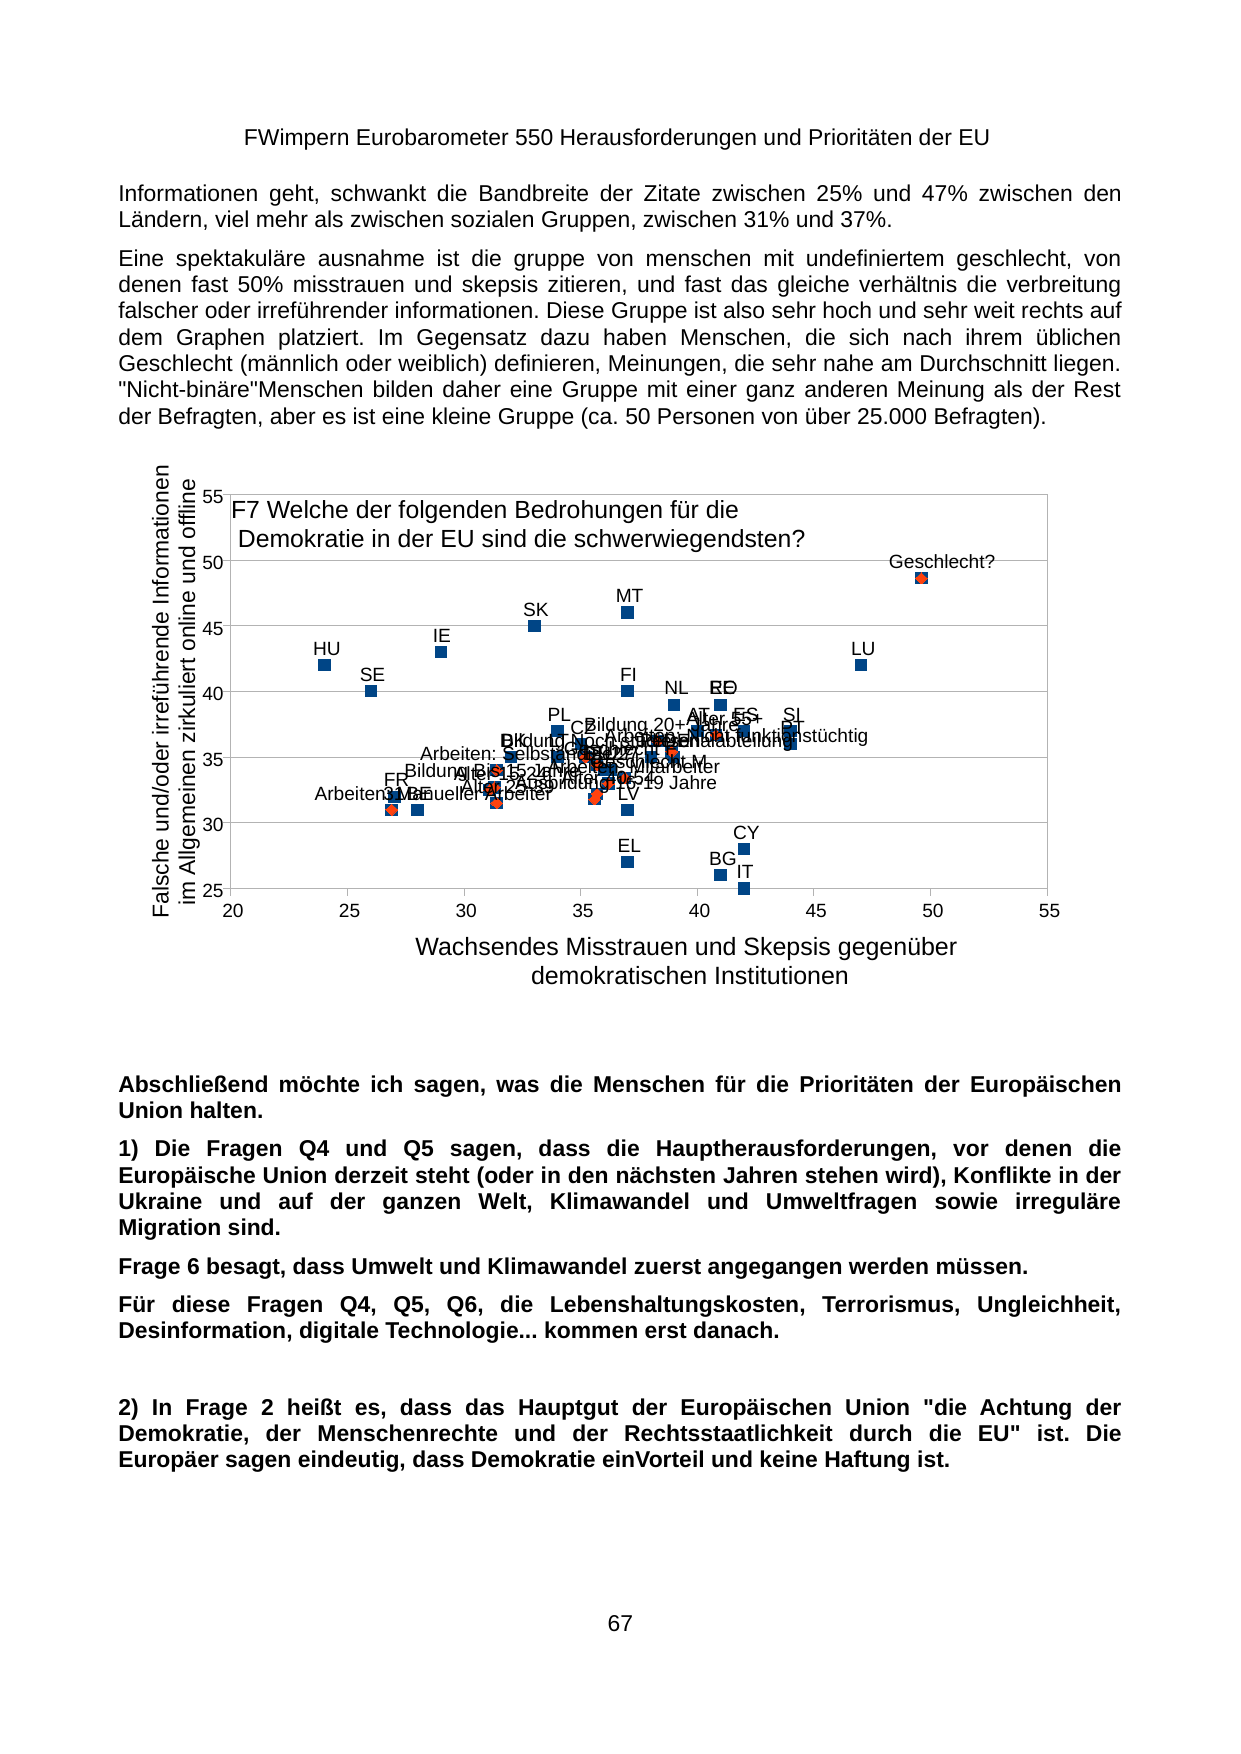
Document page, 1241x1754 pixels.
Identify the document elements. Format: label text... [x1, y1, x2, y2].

text Abschließend möchte ich sagen, was die Menschen für die Prioritäten der Europäischen Union halten. [118, 1071, 1122, 1123]
text Für diese Fragen Q4, Q5, Q6, die Lebenshaltungskosten, Terrorismus, Ungleichheit, Desinformation, digitale Technologie... kommen erst danach. [118, 1291, 1122, 1343]
text Eine spektakuläre ausnahme ist die gruppe von menschen mit undefiniertem geschlecht, von denen fast 50% misstrauen und skepsis zitieren, und fast das gleiche verhältnis die verbreitung falscher oder irreführender informationen. Diese Gruppe ist also sehr hoch und sehr weit rechts auf dem Graphen platziert. Im Gegensatz dazu haben Menschen, die sich nach ihrem üblichen Geschlecht (männlich oder weiblich) definieren, Meinungen, die sehr nahe am Durchschnitt liegen. "Nicht-binäre"Menschen bilden daher eine Gruppe mit einer ganz anderen Meinung als der Rest der Befragten, aber es ist eine kleine Gruppe (ca. 50 Personen von über 25.000 Befragten). [118, 244, 1122, 429]
text 2) In Frage 2 heißt es, dass das Hauptgut der Europäischen Union "die Achtung der Demokratie, der Menschenrechte und der Rechtsstaatlichkeit durch die EU" ist. Die Europäer sagen eindeutig, dass Demokratie einVorteil und keine Haftung ist. [118, 1394, 1122, 1473]
text Informationen geht, schwankt die Bandbreite der Zitate zwischen 25% und 47% zwischen den Ländern, viel mehr als zwischen sozialen Gruppen, zwischen 31% und 37%. [118, 180, 1122, 233]
text 1) Die Fragen Q4 und Q5 sagen, dass die Hauptherausforderungen, vor denen die Europäische Union derzeit steht (oder in den nächsten Jahren stehen wird), Konflikte in der Ukraine und auf der ganzen Welt, Klimawandel und Umweltfragen sowie irreguläre Migration sind. [118, 1135, 1122, 1241]
text Frage 6 besagt, dass Umwelt und Klimawandel zuerst angegangen werden müssen. [118, 1253, 1122, 1279]
